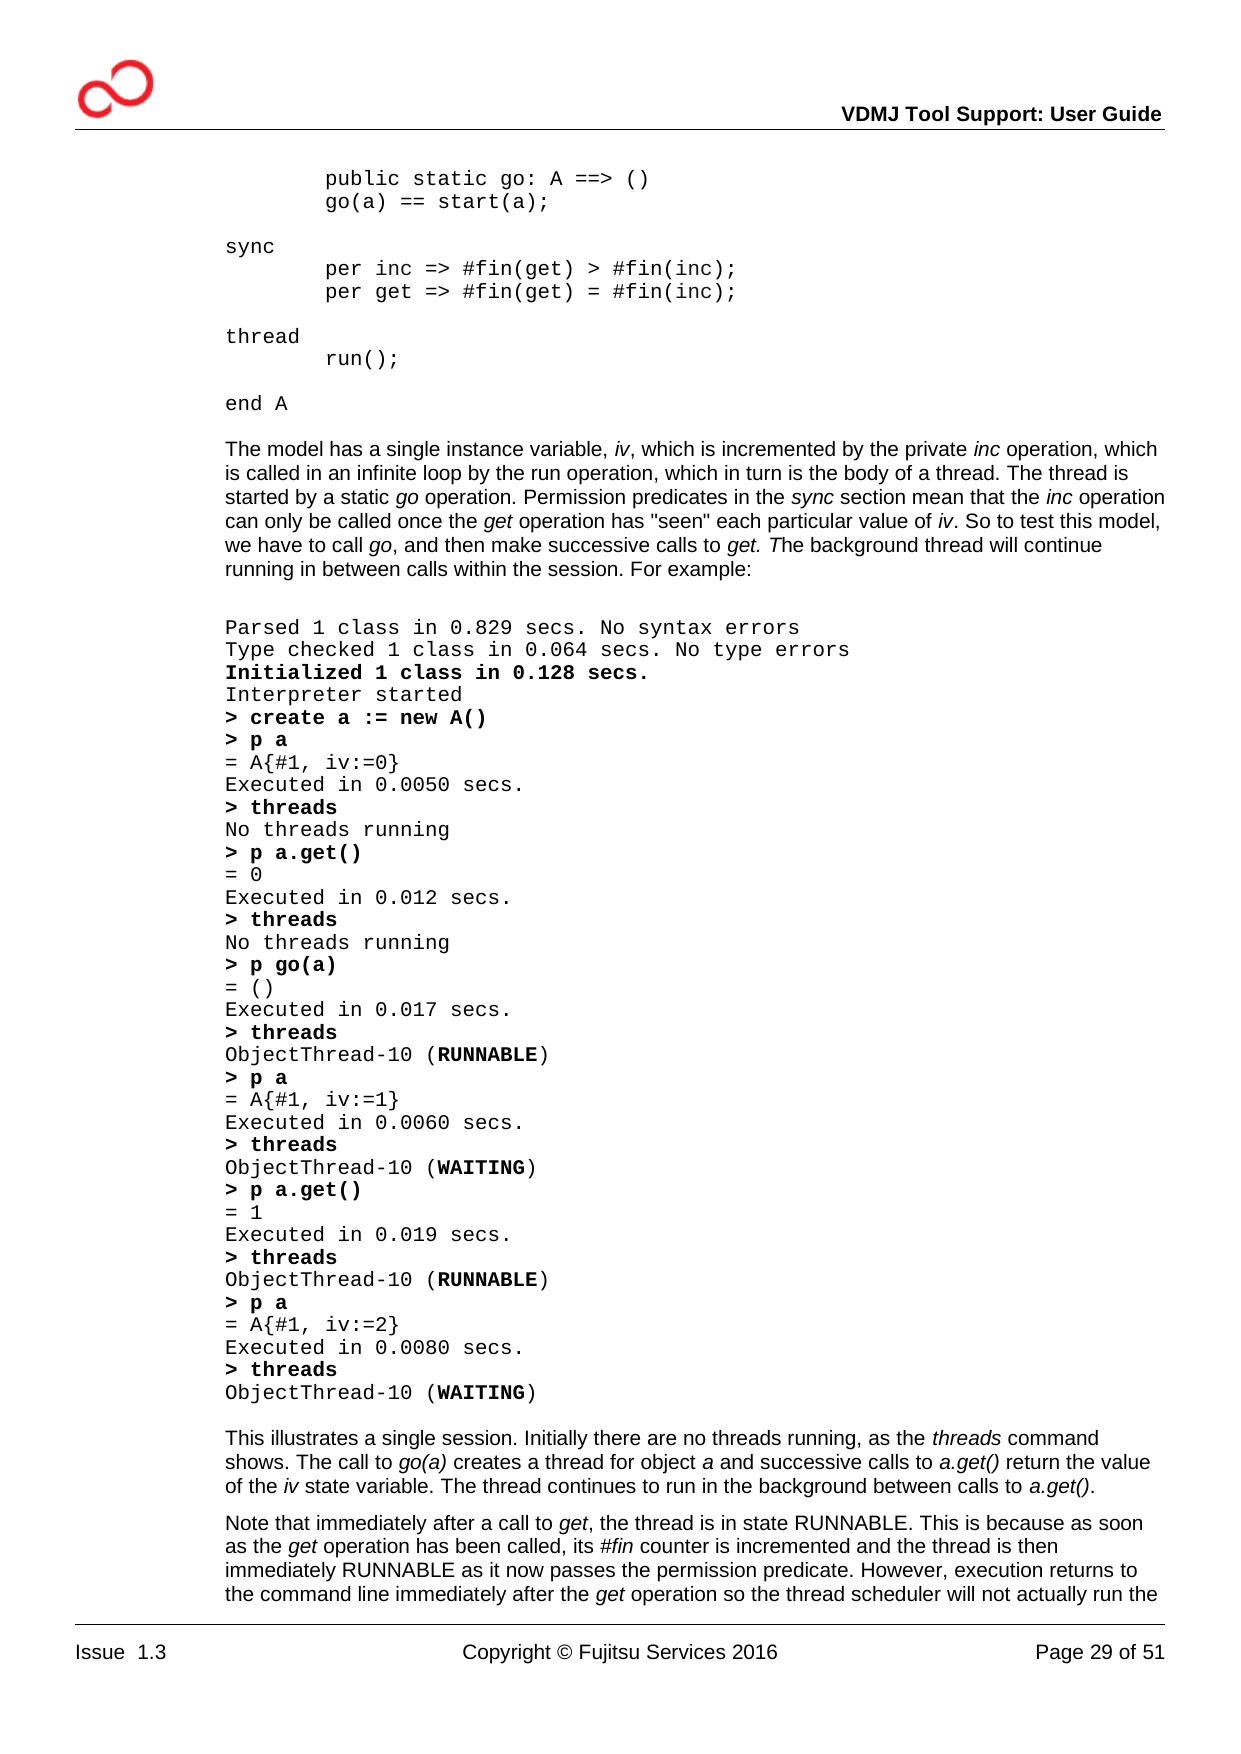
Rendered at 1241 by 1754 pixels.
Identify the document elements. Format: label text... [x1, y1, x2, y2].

text > p go(a) [225, 954, 1165, 976]
text > threads [225, 1359, 1165, 1381]
text The model has a single instance variable, iv, which is incremented by the private inc operation, which is called in an infinite loop by the run operation, which in turn is the body of a thread. The thread is started by a static go operation. Permission predicates in the sync section mean that the inc operation can only be called once the get operation has "seen" each particular value of iv. So to test this model, we have to call go, and then make successive calls to get. The background thread will continue running in between calls within the session. For example: [225, 438, 1165, 581]
text > threads [225, 1021, 1165, 1044]
text run(); [225, 348, 1165, 370]
text > threads [225, 1246, 1165, 1269]
text Executed in 0.0080 secs. [225, 1336, 1165, 1359]
text = () [225, 976, 1165, 999]
text per get => #fin(get) = #fin(inc); [225, 280, 1165, 303]
text > p a.get() [225, 1179, 1165, 1201]
text This illustrates a single session. Initially there are no threads running, as the threads command shows. The call to go(a) creates a thread for object a and successive calls to a.get() return the value of the iv state variable. The thread continues to run in the background between calls to a.get(). [225, 1426, 1165, 1498]
text = A{#1, iv:=2} [225, 1314, 1165, 1336]
text No threads running [225, 819, 1165, 841]
text ObjectThread-10 (RUNNABLE) [225, 1044, 1165, 1066]
text = A{#1, iv:=0} [225, 751, 1165, 774]
text public static go: A ==> () [225, 168, 1165, 190]
text Executed in 0.017 secs. [225, 999, 1165, 1021]
text No threads running [225, 931, 1165, 954]
text Executed in 0.012 secs. [225, 886, 1165, 909]
text > threads [225, 1134, 1165, 1156]
text end A [225, 393, 1165, 415]
text ObjectThread-10 (WAITING) [225, 1156, 1165, 1179]
text Note that immediately after a call to get, the thread is in state RUNNABLE. This is because as soon as the get operation has been called, its #fin counter is incremented and the thread is then immediately RUNNABLE as it now passes the permission predicate. However, execution returns to the command line immediately after the get operation so the thread scheduler will not actually run the [225, 1511, 1165, 1607]
text > p a.get() [225, 841, 1165, 864]
picture [78, 52, 153, 128]
text Executed in 0.0050 secs. [225, 774, 1165, 796]
text Parsed 1 class in 0.829 secs. No syntax errors [225, 616, 1165, 639]
text = 1 [225, 1201, 1165, 1224]
text sync [225, 235, 1165, 258]
text > threads [225, 909, 1165, 931]
text Executed in 0.0060 secs. [225, 1111, 1165, 1134]
text Type checked 1 class in 0.064 secs. No type errors [225, 639, 1165, 661]
text > p a [225, 1066, 1165, 1089]
text go(a) == start(a); [225, 190, 1165, 213]
text > create a := new A() [225, 706, 1165, 729]
text per inc => #fin(get) > #fin(inc); [225, 258, 1165, 280]
text = A{#1, iv:=1} [225, 1089, 1165, 1111]
text > p a [225, 729, 1165, 751]
text > p a [225, 1291, 1165, 1314]
text Initialized 1 class in 0.128 secs. [225, 661, 1165, 684]
text = 0 [225, 864, 1165, 886]
text Executed in 0.019 secs. [225, 1224, 1165, 1246]
text Interpreter started [225, 684, 1165, 706]
text ObjectThread-10 (WAITING) [225, 1381, 1165, 1404]
text thread [225, 325, 1165, 348]
text ObjectThread-10 (RUNNABLE) [225, 1269, 1165, 1291]
text > threads [225, 796, 1165, 819]
